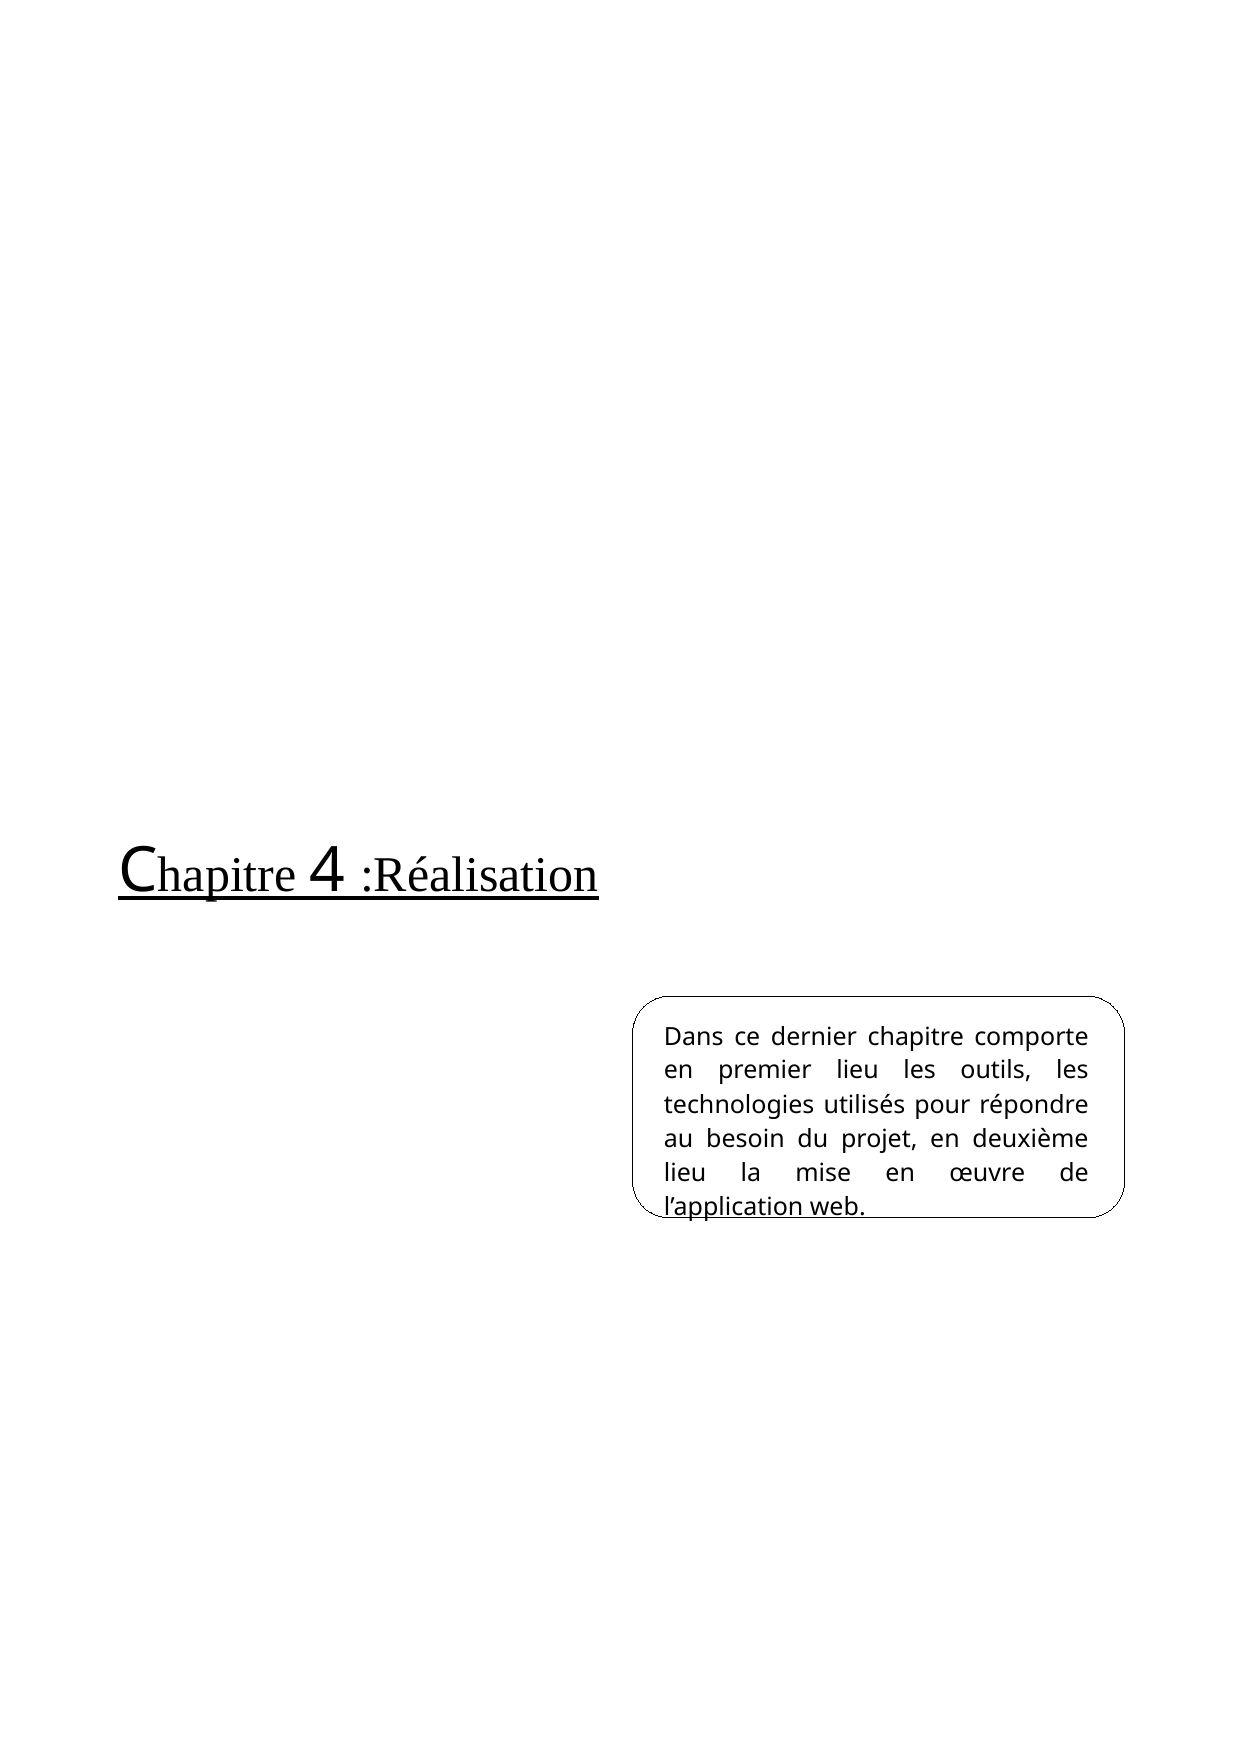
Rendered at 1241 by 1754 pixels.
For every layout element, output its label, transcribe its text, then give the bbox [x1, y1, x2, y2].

subtitle Chapitre 4 :Réalisation [118, 825, 1122, 910]
